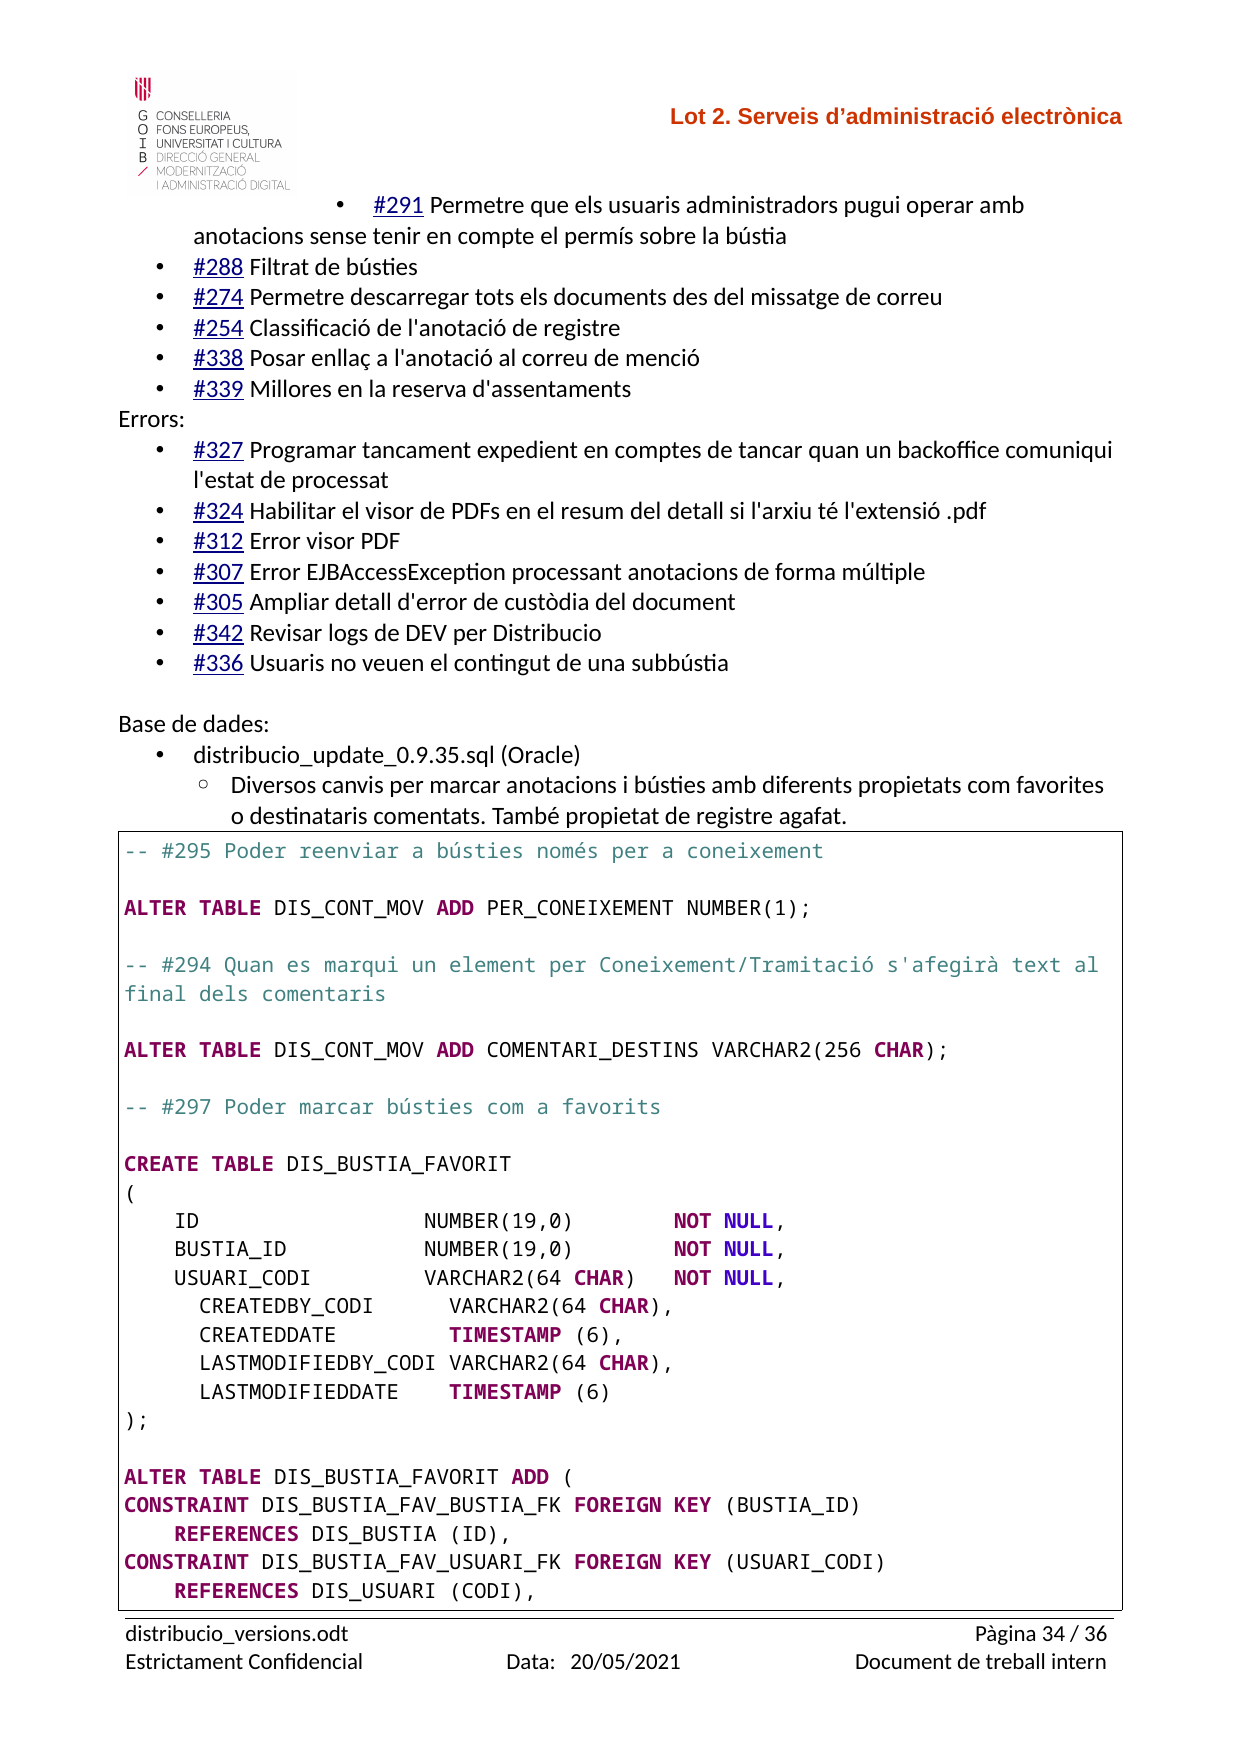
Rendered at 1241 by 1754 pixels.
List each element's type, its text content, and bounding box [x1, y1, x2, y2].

list #291 Permetre que els usuaris administradors pugui operar amb anotacions sense tenir en compte el permís sobre la bústia [156, 190, 1122, 251]
list #327 Programar tancament expedient en comptes de tancar quan un backoffice comuniqui l'estat de processat [156, 434, 1122, 495]
text Errors: [118, 403, 1122, 434]
list #312 Error visor PDF [156, 525, 1122, 556]
list #274 Permetre descarregar tots els documents des del missatge de correu [156, 281, 1122, 312]
list #307 Error EJBAccessException processant anotacions de forma múltiple [156, 556, 1122, 586]
list #339 Millores en la reserva d'assentaments [156, 373, 1122, 403]
picture [126, 70, 299, 197]
list #338 Posar enllaç a l'anotació al correu de menció [156, 342, 1122, 373]
list #342 Revisar logs de DEV per Distribucio [156, 617, 1122, 647]
list distribucio_update_0.9.35.sql (Oracle) [156, 739, 1122, 769]
list #324 Habilitar el visor de PDFs en el resum del detall si l'arxiu té l'extensió .pdf [156, 495, 1122, 525]
list Diversos canvis per marcar anotacions i bústies amb diferents propietats com favorites o destinataris comentats. També propietat de registre agafat. [193, 769, 1122, 831]
list #305 Ampliar detall d'error de custòdia del document [156, 586, 1122, 617]
list #254 Classificació de l'anotació de registre [156, 312, 1122, 342]
list #288 Filtrat de bústies [156, 251, 1122, 281]
list #336 Usuaris no veuen el contingut de una subbústia [156, 647, 1122, 678]
text Base de dades: [118, 708, 1122, 739]
table_header -- #295 Poder reenviar a bústies només per a coneixement ALTER TABLE DIS_CONT_MOV ADD PER_CONEIXEMENT NUMBER(1); -- #294 Quan es marqui un element per Coneixement/Tramitació s'afegirà text al final dels comentaris ALTER TABLE DIS_CONT_MOV ADD COMENTARI_DESTINS VARCHAR2(256 CHAR); -- #297 Poder marcar bústies com a favorits CREATE TABLE DIS_BUSTIA_FAVORIT ( ID NUMBER(19,0) NOT NULL, BUSTIA_ID NUMBER(19,0) NOT NULL, USUARI_CODI VARCHAR2(64 CHAR) NOT NULL, CREATEDBY_CODI VARCHAR2(64 CHAR), CREATEDDATE TIMESTAMP (6), LASTMODIFIEDBY_CODI VARCHAR2(64 CHAR), LASTMODIFIEDDATE TIMESTAMP (6) ); ALTER TABLE DIS_BUSTIA_FAVORIT ADD ( CONSTRAINT DIS_BUSTIA_FAV_BUSTIA_FK FOREIGN KEY (BUSTIA_ID) REFERENCES DIS_BUSTIA (ID), CONSTRAINT DIS_BUSTIA_FAV_USUARI_FK FOREIGN KEY (USUARI_CODI) REFERENCES DIS_USUARI (CODI), [119, 832, 1122, 1610]
